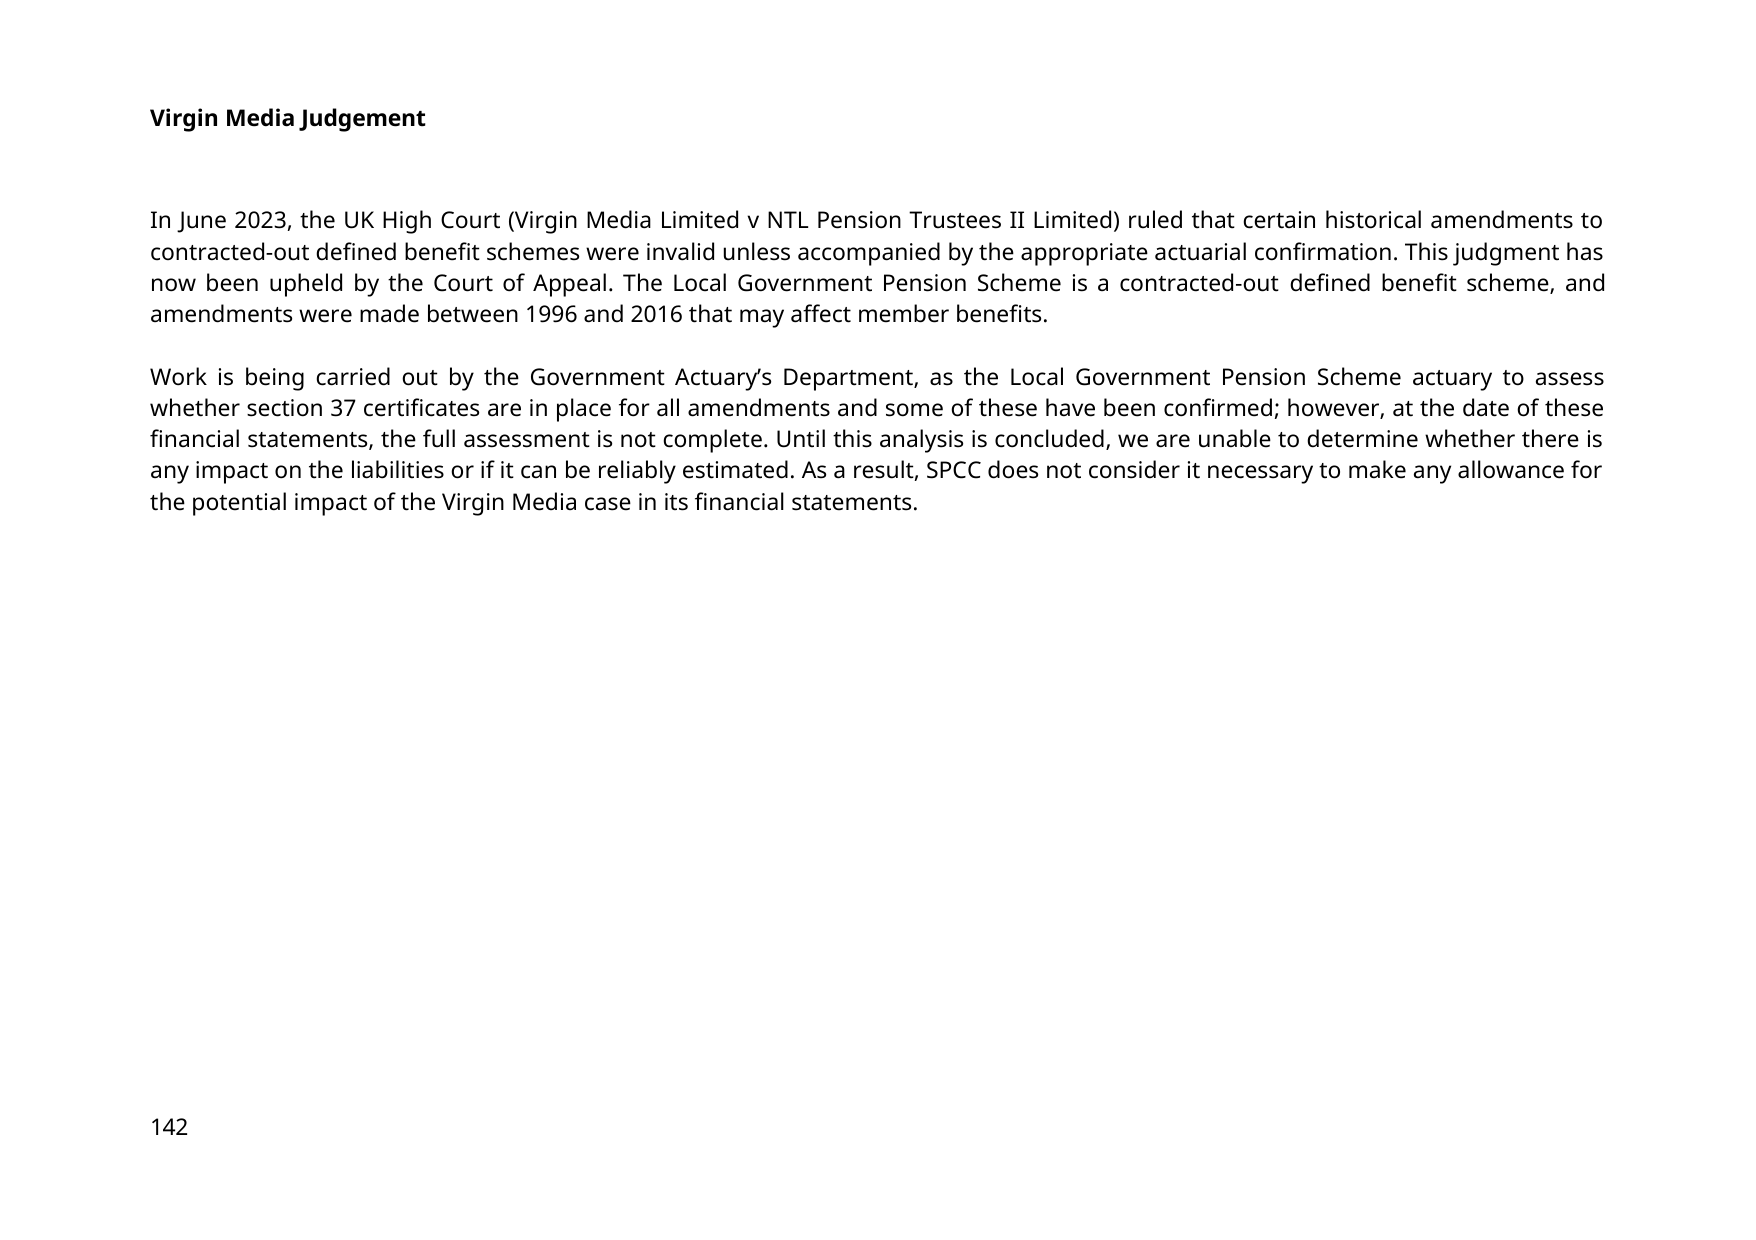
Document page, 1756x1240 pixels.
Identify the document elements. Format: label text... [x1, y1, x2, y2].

text In June 2023, the UK High Court (Virgin Media Limited v NTL Pension Trustees II Limited) ruled that certain historical amendments to contracted-out defined benefit schemes were invalid unless accompanied by the appropriate actuarial confirmation. This judgment has now been upheld by the Court of Appeal. The Local Government Pension Scheme is a contracted-out defined benefit scheme, and amendments were made between 1996 and 2016 that may affect member benefits. [150, 204, 1606, 329]
subtitle Virgin Media Judgement [150, 102, 1726, 133]
text Work is being carried out by the Government Actuary’s Department, as the Local Government Pension Scheme actuary to assess whether section 37 certificates are in place for all amendments and some of these have been confirmed; however, at the date of these financial statements, the full assessment is not complete. Until this analysis is concluded, we are unable to determine whether there is any impact on the liabilities or if it can be reliably estimated. As a result, SPCC does not consider it necessary to make any allowance for the potential impact of the Virgin Media case in its financial statements. [150, 361, 1606, 517]
